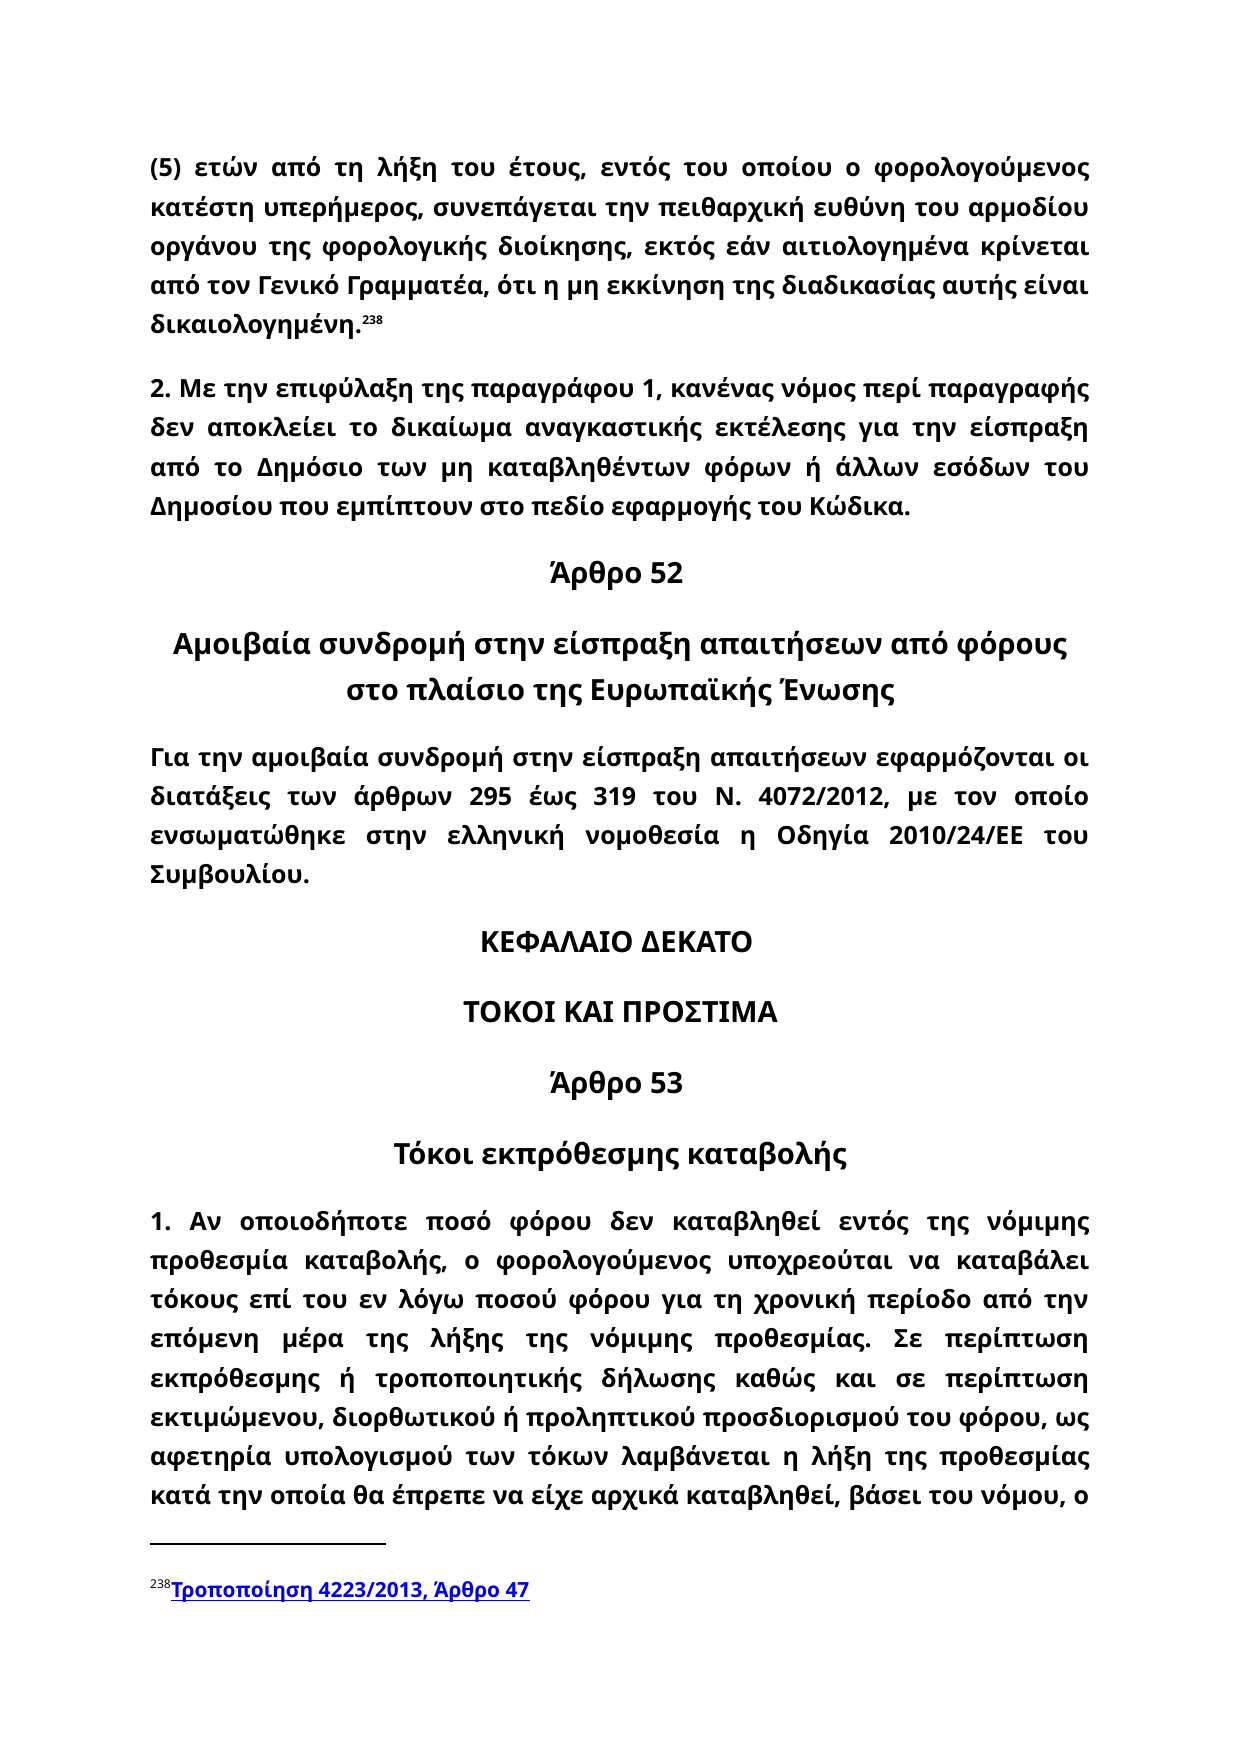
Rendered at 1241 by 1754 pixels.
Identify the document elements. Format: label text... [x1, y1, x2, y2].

text Τροποποίηση 4223/2013, Άρθρο 47 [150, 1576, 1090, 1604]
text (5) ετών από τη λήξη του έτους, εντός του οποίου ο φορολογούμενος κατέστη υπερήμερος, συνεπάγεται την πειθαρχική ευθύνη του αρμοδίου οργάνου της φορολογικής διοίκησης, εκτός εάν αιτιολογημένα κρίνεται από τον Γενικό Γραμματέα, ότι η μη εκκίνηση της διαδικασίας αυτής είναι δικαιολογημένη. [150, 150, 1090, 341]
text Για την αμοιβαία συνδρομή στην είσπραξη απαιτήσεων εφαρμόζονται οι διατάξεις των άρθρων 295 έως 319 του N. 4072/2012, με τον οποίο ενσωματώθηκε στην ελληνική νομοθεσία η Οδηγία 2010/24/ΕΕ του Συμβουλίου. [150, 739, 1090, 891]
text 1. Αν οποιοδήποτε ποσό φόρου δεν καταβληθεί εντός της νόμιμης προθεσμία καταβολής, ο φορολογούμενος υποχρεούται να καταβάλει τόκους επί του εν λόγω ποσού φόρου για τη χρονική περίοδο από την επόμενη μέρα της λήξης της νόμιμης προθεσμίας. Σε περίπτωση εκπρόθεσμης ή τροποποιητικής δήλωσης καθώς και σε περίπτωση εκτιμώμενου, διορθωτικού ή προληπτικού προσδιορισμού του φόρου, ως αφετηρία υπολογισμού των τόκων λαμβάνεται η λήξη της προθεσμίας κατά την οποία θα έπρεπε να είχε αρχικά καταβληθεί, βάσει του νόμου, ο [150, 1203, 1090, 1512]
subtitle Άρθρο 52 [150, 552, 1090, 592]
subtitle ΚΕΦΑΛΑΙΟ ΔΕΚΑΤΟ [150, 921, 1090, 961]
subtitle Άρθρο 53 [150, 1062, 1090, 1102]
subtitle ΤΟΚΟΙ ΚΑΙ ΠΡΟΣΤΙΜΑ [150, 992, 1090, 1031]
subtitle Αμοιβαία συνδρομή στην είσπραξη απαιτήσεων από φόρους στο πλαίσιο της Ευρωπαϊκής Ένωσης [150, 623, 1090, 708]
text 2. Με την επιφύλαξη της παραγράφου 1, κανένας νόμος περί παραγραφής δεν αποκλείει το δικαίωμα αναγκαστικής εκτέλεσης για την είσπραξη από το Δημόσιο των μη καταβληθέντων φόρων ή άλλων εσόδων του Δημοσίου που εμπίπτουν στο πεδίο εφαρμογής του Κώδικα. [150, 371, 1090, 522]
subtitle Τόκοι εκπρόθεσμης καταβολής [150, 1133, 1090, 1173]
